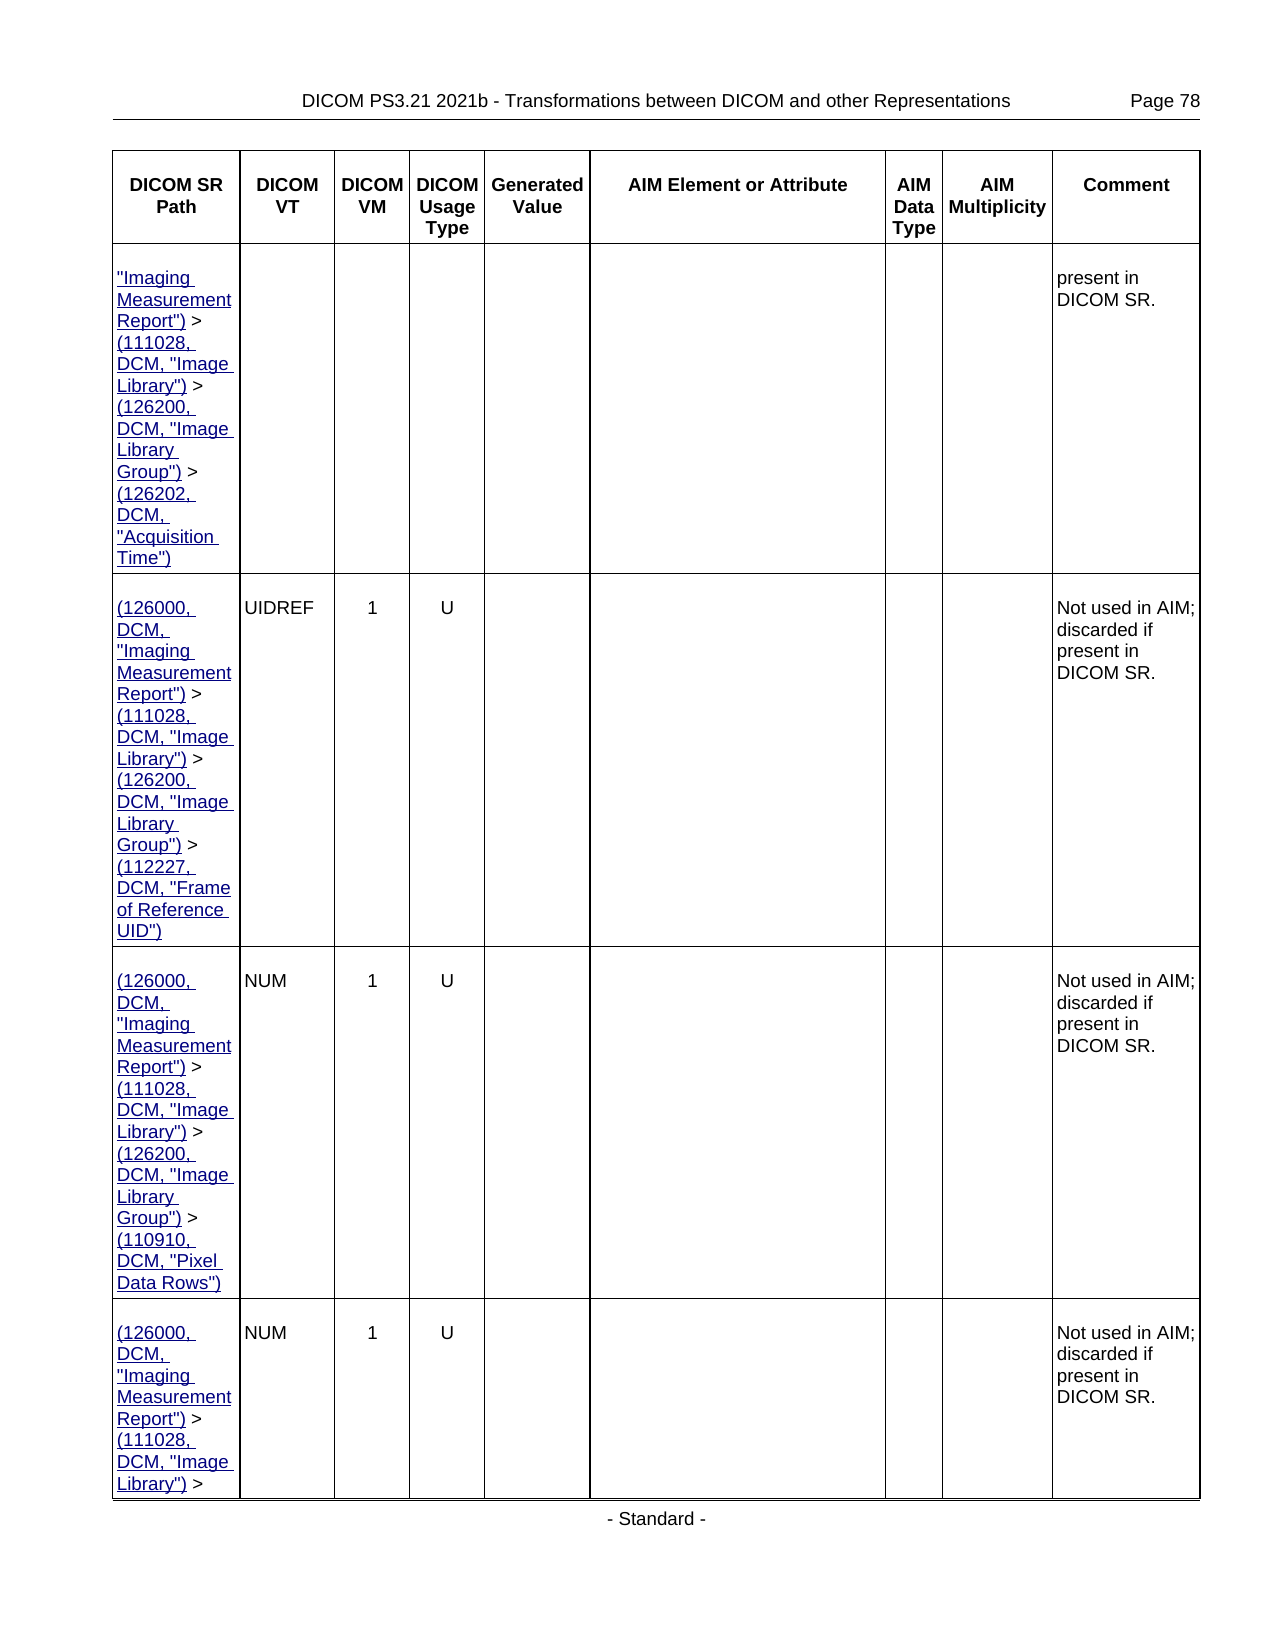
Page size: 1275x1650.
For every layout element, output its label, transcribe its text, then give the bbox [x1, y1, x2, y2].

table_cell 1 [335, 1299, 409, 1498]
table_header DICOM SR Path [113, 151, 239, 243]
table_header AIM Element or Attribute [591, 151, 885, 243]
table_cell UIDREF [241, 574, 334, 946]
table_cell [485, 244, 589, 573]
table_cell [591, 244, 885, 573]
table_cell [943, 574, 1052, 946]
table_cell NUM [241, 947, 334, 1297]
table_cell Not used in AIM; discarded if present in DICOM SR. [1053, 1299, 1199, 1498]
table_cell [591, 947, 885, 1297]
table_cell [943, 947, 1052, 1297]
table_cell [943, 244, 1052, 573]
table_cell [485, 1299, 589, 1498]
table_cell [591, 1299, 885, 1498]
table_cell [943, 1299, 1052, 1498]
table_cell [886, 244, 942, 573]
table_cell NUM [241, 1299, 334, 1498]
table_cell present in DICOM SR. [1053, 244, 1199, 573]
table_header DICOM VT [241, 151, 334, 243]
table_cell [591, 574, 885, 946]
table_cell (126000, DCM, "Imaging Measurement Report") > (111028, DCM, "Image Library") > (126200, DCM, "Image Library Group") > (110910, DCM, "Pixel Data Rows") [113, 947, 239, 1297]
table_header AIM Multiplicity [943, 151, 1052, 243]
table_header DICOM VM [335, 151, 409, 243]
table_cell 1 [335, 947, 409, 1297]
table_header Comment [1053, 151, 1199, 243]
table_cell 1 [335, 574, 409, 946]
table_cell [485, 574, 589, 946]
table_cell U [410, 574, 484, 946]
table_cell (126000, DCM, "Imaging Measurement Report") > (111028, DCM, "Image Library") > [113, 1299, 239, 1498]
table_header AIM Data Type [886, 151, 942, 243]
table_cell U [410, 1299, 484, 1498]
table_cell [886, 574, 942, 946]
table_cell U [410, 947, 484, 1297]
table_cell Not used in AIM; discarded if present in DICOM SR. [1053, 574, 1199, 946]
table_cell [335, 244, 409, 573]
table_header Generated Value [485, 151, 589, 243]
table_cell (126000, DCM, "Imaging Measurement Report") > (111028, DCM, "Image Library") > (126200, DCM, "Image Library Group") > (112227, DCM, "Frame of Reference UID") [113, 574, 239, 946]
table_cell [241, 244, 334, 573]
table_cell [886, 1299, 942, 1498]
table_cell [886, 947, 942, 1297]
table_header DICOM Usage Type [410, 151, 484, 243]
table_cell Not used in AIM; discarded if present in DICOM SR. [1053, 947, 1199, 1297]
table_cell [485, 947, 589, 1297]
table_cell [410, 244, 484, 573]
table_cell "Imaging Measurement Report") > (111028, DCM, "Image Library") > (126200, DCM, "Image Library Group") > (126202, DCM, "Acquisition Time") [113, 244, 239, 573]
